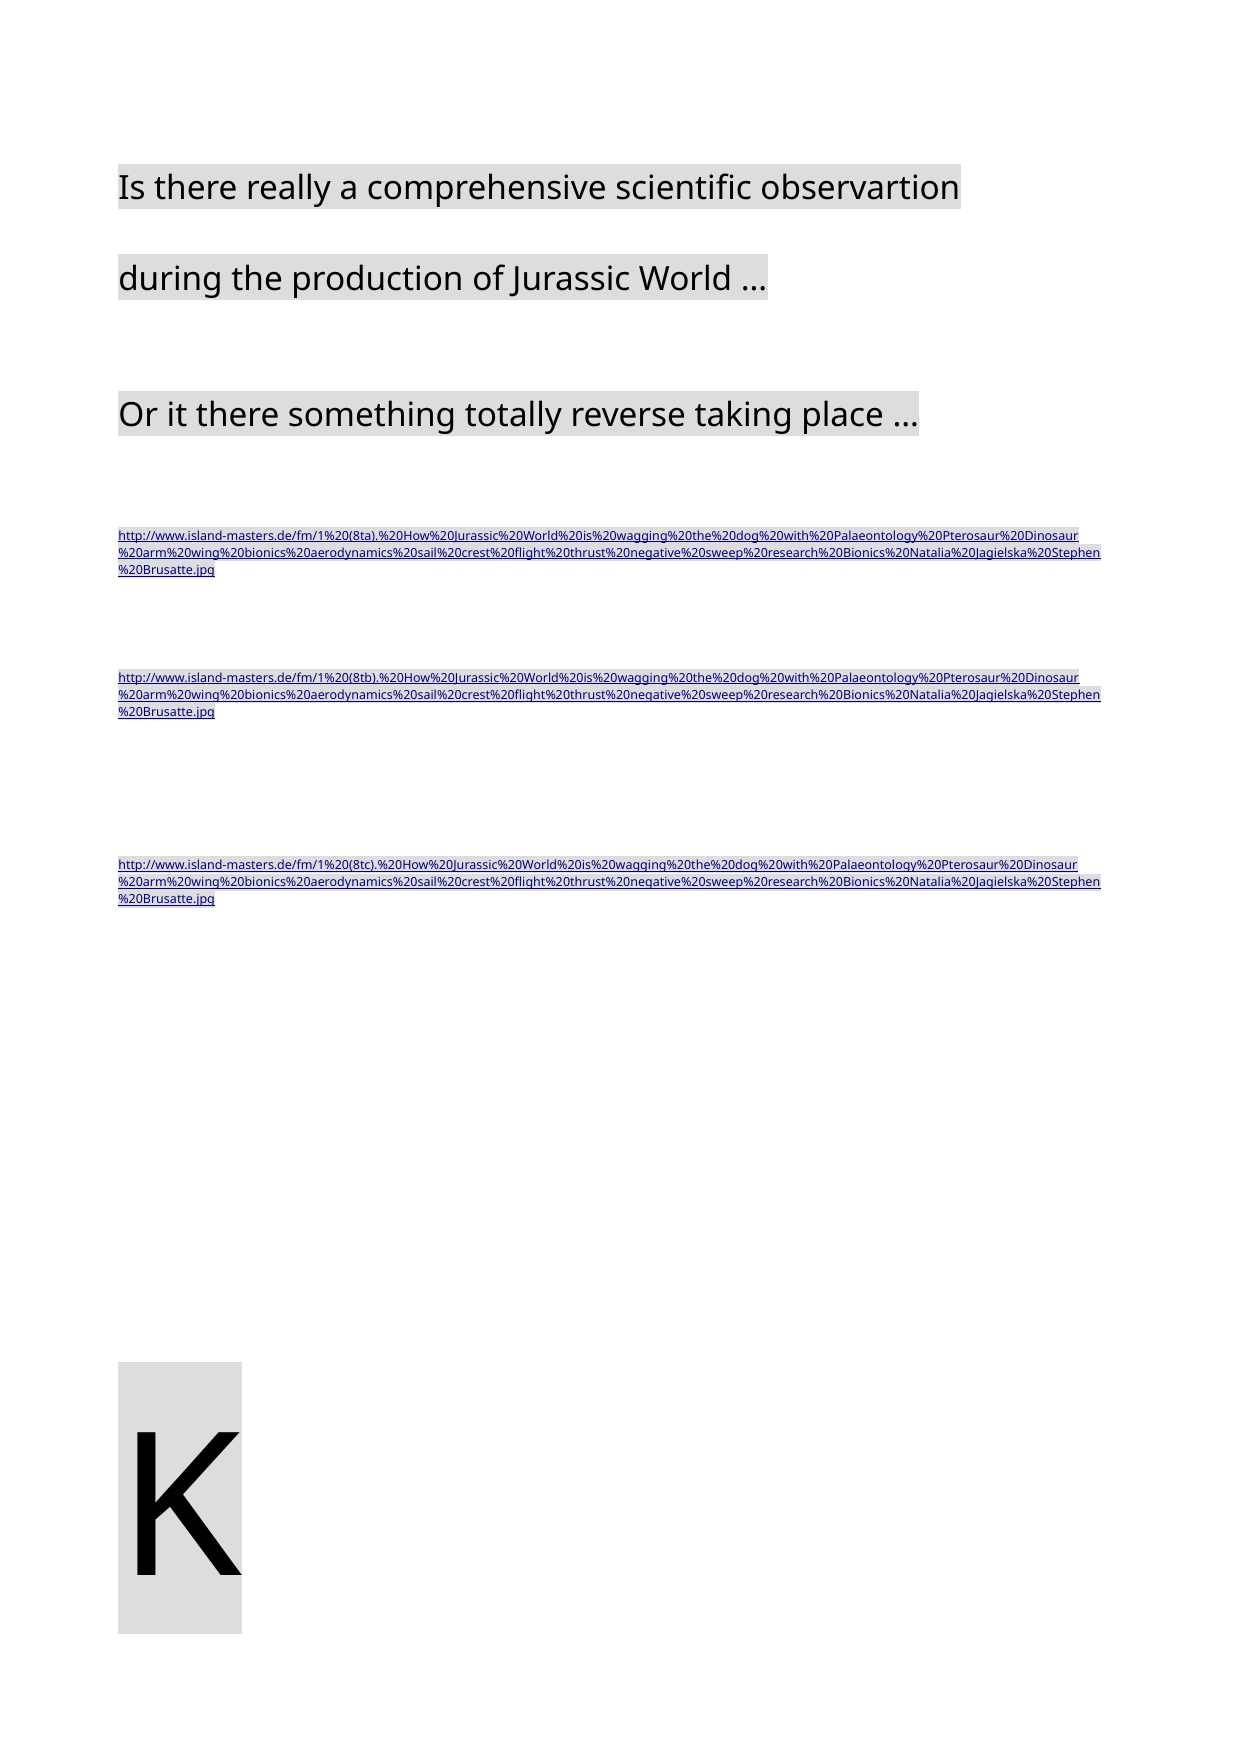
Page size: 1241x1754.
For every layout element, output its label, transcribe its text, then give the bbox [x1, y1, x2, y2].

text Or it there something totally reverse taking place … [118, 391, 1122, 436]
text http://www.island-masters.de/fm/1%20(8ta).%20How%20Jurassic%20World%20is%20wagging%20the%20dog%20with%20Palaeontology%20Pterosaur%20Dinosaur%20arm%20wing%20bionics%20aerodynamics%20sail%20crest%20flight%20thrust%20negative%20sweep%20research%20Bionics%20Natalia%20Jagielska%20Stephen%20Brusatte.jpg [118, 527, 1122, 578]
text http://www.island-masters.de/fm/1%20(8tc).%20How%20Jurassic%20World%20is%20wagging%20the%20dog%20with%20Palaeontology%20Pterosaur%20Dinosaur%20arm%20wing%20bionics%20aerodynamics%20sail%20crest%20flight%20thrust%20negative%20sweep%20research%20Bionics%20Natalia%20Jagielska%20Stephen%20Brusatte.jpg [118, 856, 1122, 908]
text K [118, 1362, 1122, 1634]
text http://www.island-masters.de/fm/1%20(8tb).%20How%20Jurassic%20World%20is%20wagging%20the%20dog%20with%20Palaeontology%20Pterosaur%20Dinosaur%20arm%20wing%20bionics%20aerodynamics%20sail%20crest%20flight%20thrust%20negative%20sweep%20research%20Bionics%20Natalia%20Jagielska%20Stephen%20Brusatte.jpg [118, 669, 1122, 720]
text Is there really a comprehensive scientific observartion [118, 163, 1122, 209]
text during the production of Jurassic World … [118, 254, 1122, 300]
